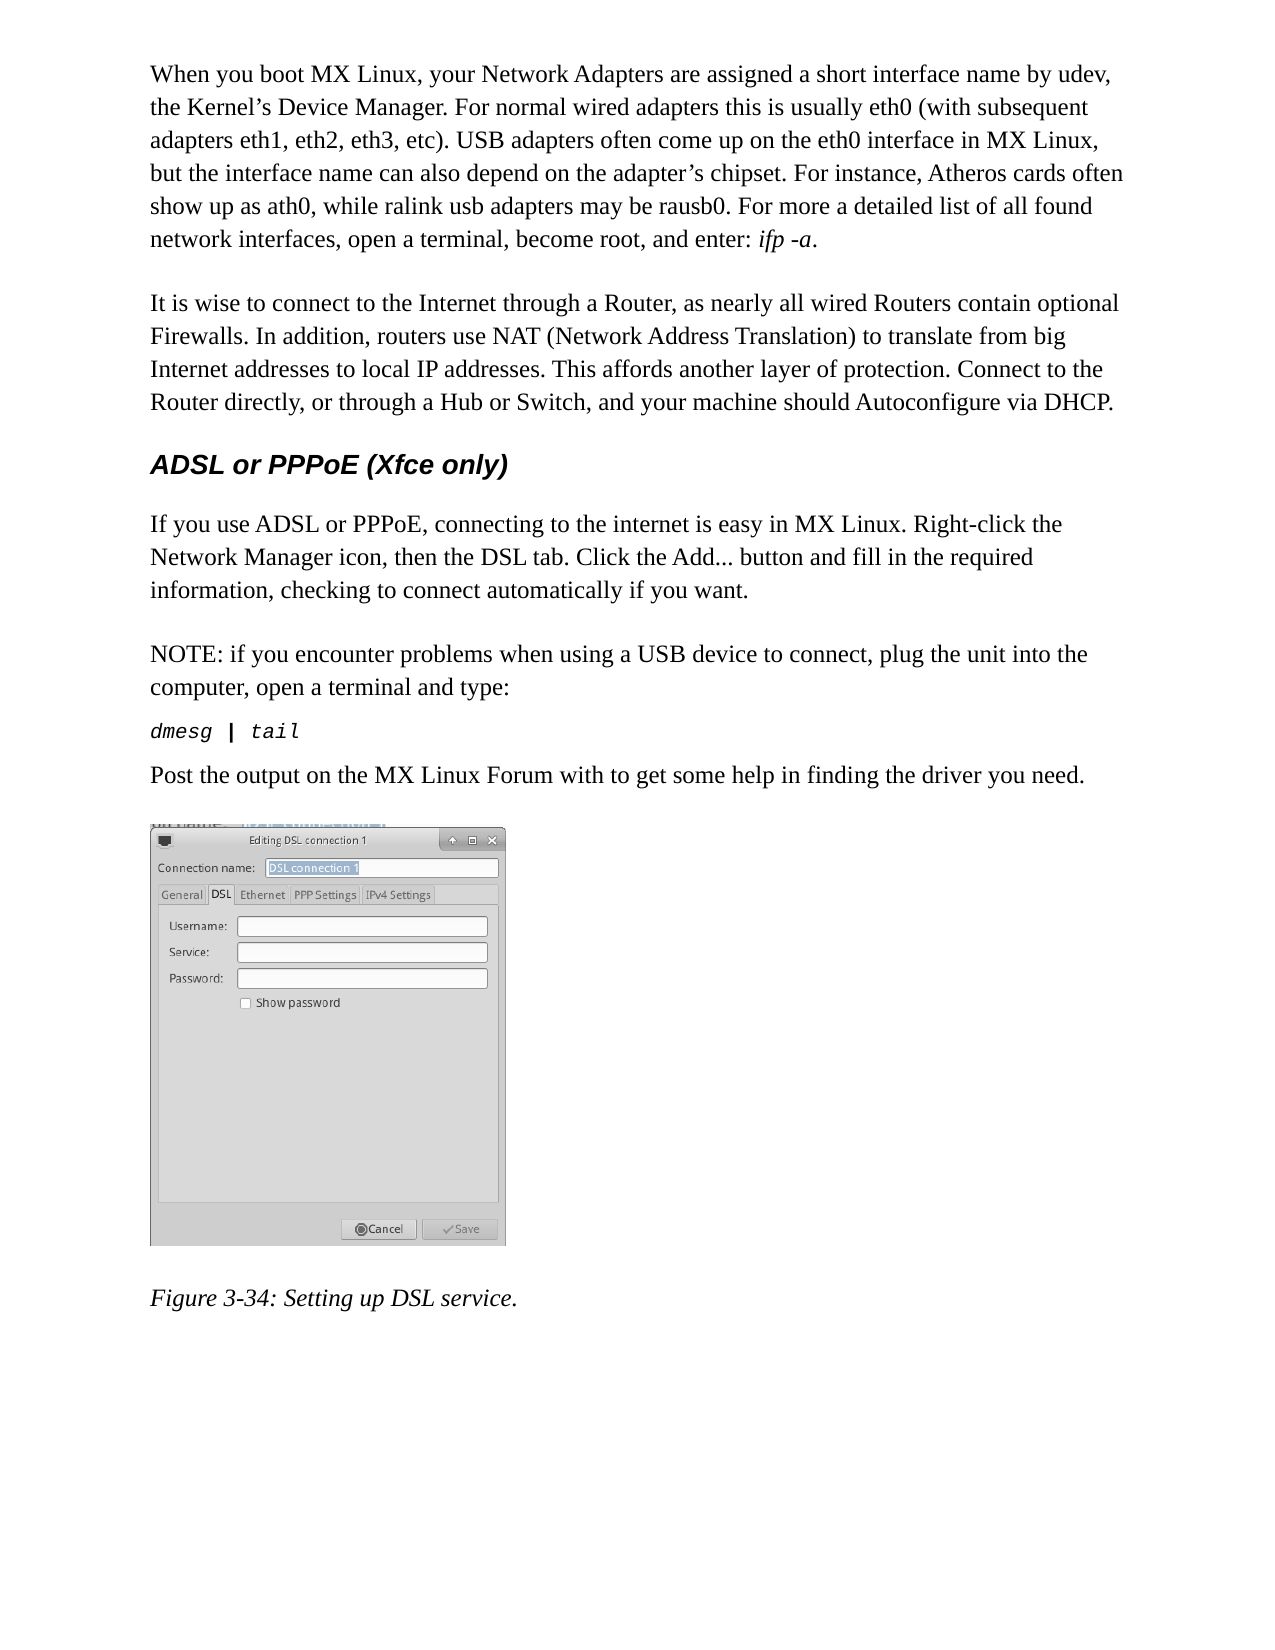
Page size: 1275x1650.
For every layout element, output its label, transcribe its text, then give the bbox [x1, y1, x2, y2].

text Figure 3-34: Setting up DSL service. [150, 1283, 1125, 1312]
text If you use ADSL or PPPoE, connecting to the internet is easy in MX Linux. Right-click the Network Manager icon, then the DSL tab. Click the Add... button and fill in the required information, checking to connect automatically if you want. [150, 509, 1125, 603]
text dmesg | tail [150, 721, 1125, 744]
text NOTE: if you encounter problems when using a USB device to connect, plug the unit into the computer, open a terminal and type: [150, 639, 1125, 701]
picture [150, 824, 506, 1246]
text Post the output on the MX Linux Forum with to get some help in finding the driver you need. [150, 760, 1125, 789]
subtitle ADSL or PPPoE (Xfce only) [150, 449, 1125, 481]
text It is wise to connect to the Internet through a Router, as nearly all wired Routers contain optional Firewalls. In addition, routers use NAT (Network Address Translation) to translate from big Internet addresses to local IP addresses. This affords another layer of protection. Connect to the Router directly, or through a Hub or Switch, and your machine should Autoconfigure via DHCP. [150, 288, 1125, 416]
text When you boot MX Linux, your Network Adapters are assigned a short interface name by udev, the Kernel’s Device Manager. For normal wired adapters this is usually eth0 (with subsequent adapters eth1, eth2, eth3, etc). USB adapters often come up on the eth0 interface in MX Linux, but the interface name can also depend on the adapter’s chipset. For instance, Atheros cards often show up as ath0, while ralink usb adapters may be rausb0. For more a detailed list of all found network interfaces, open a terminal, become root, and enter: ifp -a. [150, 59, 1125, 253]
